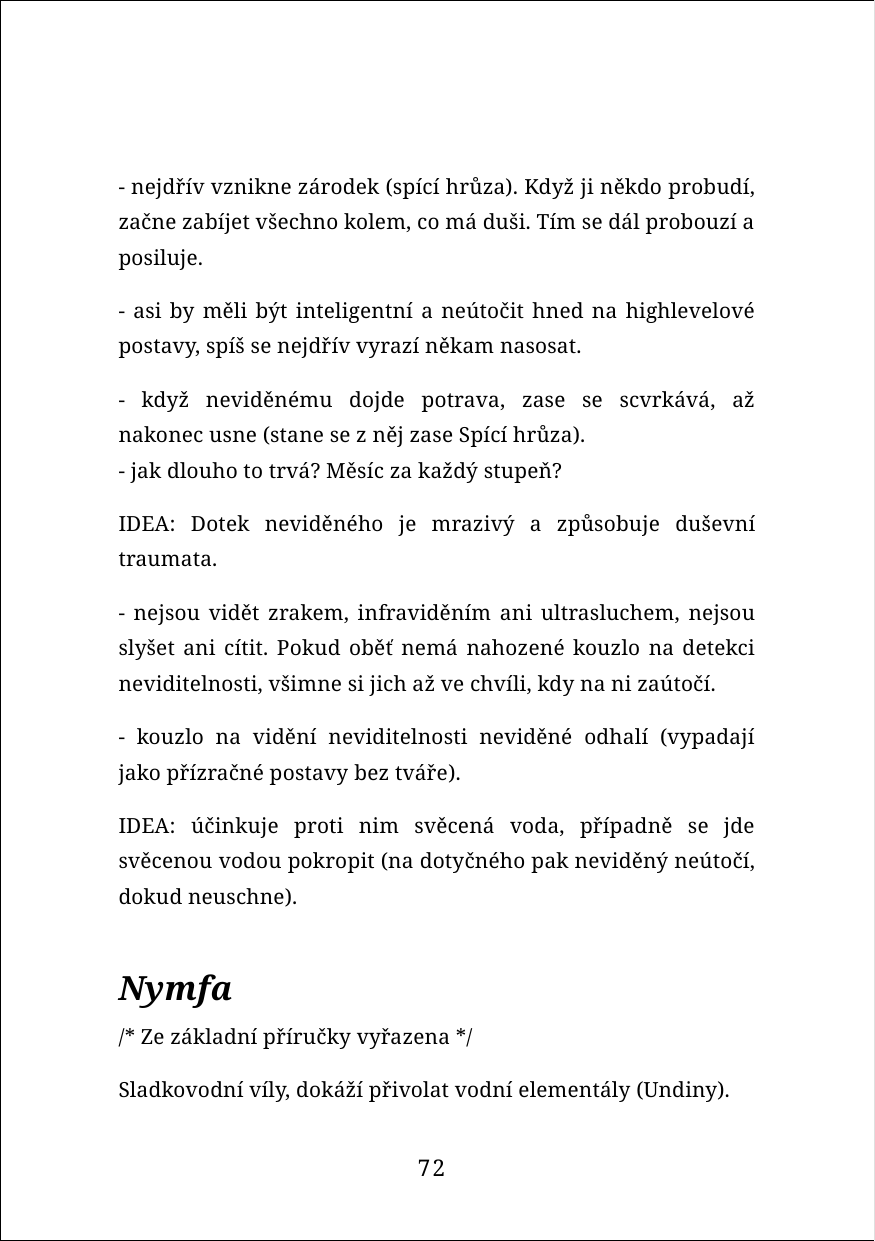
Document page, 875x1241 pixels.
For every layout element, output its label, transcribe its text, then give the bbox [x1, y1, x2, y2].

text - nejdřív vznikne zárodek (spící hrůza). Když ji někdo probudí, začne zabíjet všechno kolem, co má duši. Tím se dál probouzí a posiluje. [118, 172, 756, 271]
text - kouzlo na vidění neviditelnosti neviděné odhalí (vypadají jako přízračné postavy bez tváře). [118, 722, 756, 786]
text - asi by měli být inteligentní a neútočit hned na highlevelové postavy, spíš se nejdřív vyrazí někam nasosat. [118, 296, 756, 360]
subtitle Nymfa [118, 965, 756, 1010]
text /* Ze základní příručky vyřazena */ [118, 1022, 756, 1050]
text IDEA: Dotek neviděného je mrazivý a způsobuje duševní traumata. [118, 509, 756, 573]
text - když neviděnému dojde potrava, zase se scvrkává, až nakonec usne (stane se z něj zase Spící hrůza). - jak dlouho to trvá? Měsíc za každý stupeň? [118, 385, 756, 484]
text IDEA: účinkuje proti nim svěcená voda, případně se jde svěcenou vodou pokropit (na dotyčného pak neviděný neútočí, dokud neuschne). [118, 811, 756, 910]
text Sladkovodní víly, dokáží přivolat vodní elementály (Undiny). [118, 1075, 756, 1103]
text - nejsou vidět zrakem, infraviděním ani ultrasluchem, nejsou slyšet ani cítit. Pokud oběť nemá nahozené kouzlo na detekci neviditelnosti, všimne si jich až ve chvíli, kdy na ni zaútočí. [118, 598, 756, 697]
